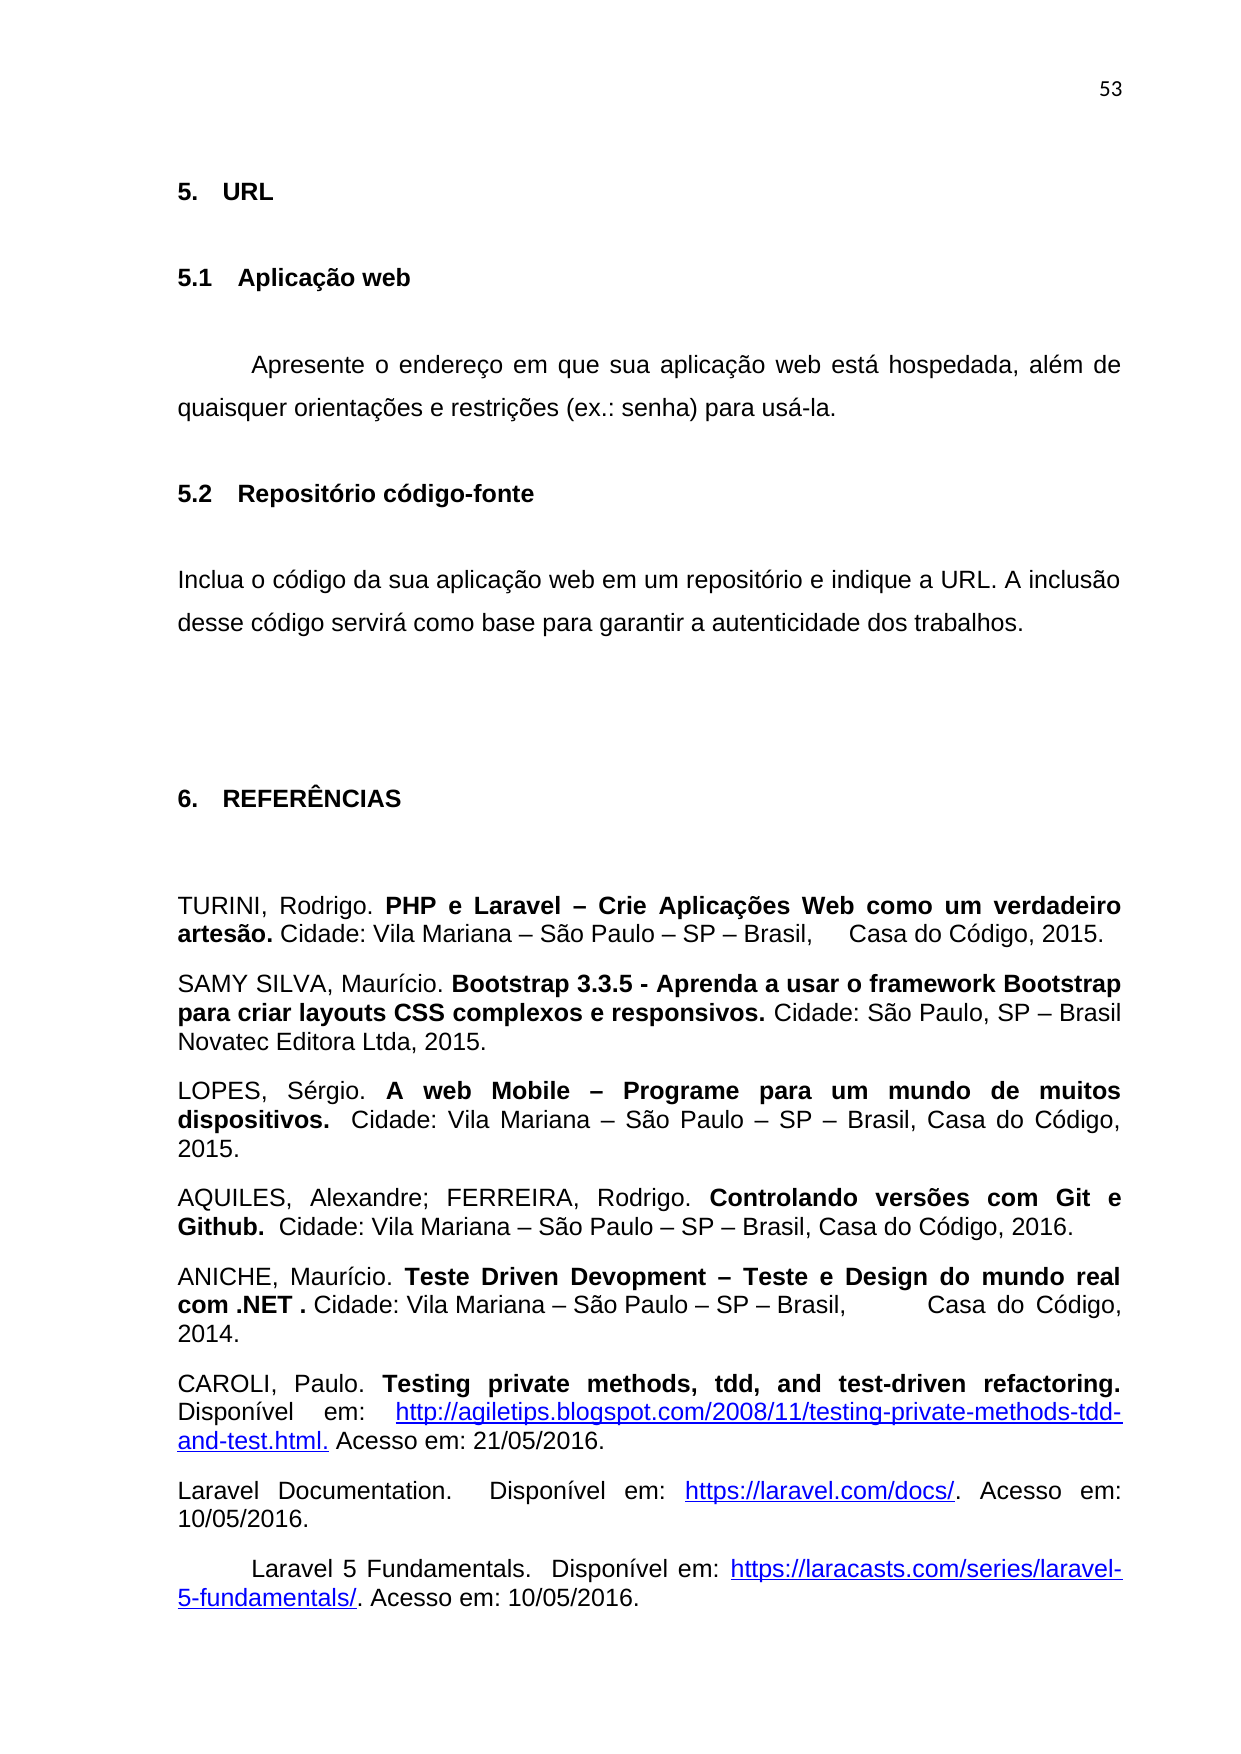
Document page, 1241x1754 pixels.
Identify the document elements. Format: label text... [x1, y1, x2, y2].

subtitle Aplicação web [177, 263, 1122, 292]
text ANICHE, Maurício. Teste Driven Devopment – Teste e Design do mundo real com .NET . Cidade: Vila Mariana – São Paulo – SP – Brasil, Casa do Código, 2014. [177, 1261, 1122, 1348]
text Laravel Documentation. Disponível em: https://laravel.com/docs/. Acesso em: 10/05/2016. [177, 1476, 1122, 1533]
text Laravel 5 Fundamentals. Disponível em: https://laracasts.com/series/laravel-5-fundamentals/. Acesso em: 10/05/2016. [177, 1554, 1122, 1611]
text Inclua o código da sua aplicação web em um repositório e indique a URL. A inclusão desse código servirá como base para garantir a autenticidade dos trabalhos. [177, 565, 1122, 637]
text AQUILES, Alexandre; FERREIRA, Rodrigo. Controlando versões com Git e Github. Cidade: Vila Mariana – São Paulo – SP – Brasil, Casa do Código, 2016. [177, 1183, 1122, 1241]
subtitle Repositório código-fonte [177, 479, 1122, 508]
text SAMY SILVA, Maurício. Bootstrap 3.3.5 - Aprenda a usar o framework Bootstrap para criar layouts CSS complexos e responsivos. Cidade: São Paulo, SP – Brasil Novatec Editora Ltda, 2015. [177, 969, 1122, 1055]
subtitle REFERÊNCIAS [177, 783, 1122, 812]
text Apresente o endereço em que sua aplicação web está hospedada, além de quaisquer orientações e restrições (ex.: senha) para usá-la. [177, 350, 1122, 422]
text TURINI, Rodrigo. PHP e Laravel – Crie Aplicações Web como um verdadeiro artesão. Cidade: Vila Mariana – São Paulo – SP – Brasil, Casa do Código, 2015. [177, 891, 1122, 948]
subtitle URL [177, 177, 1122, 206]
text LOPES, Sérgio. A web Mobile – Programe para um mundo de muitos dispositivos. Cidade: Vila Mariana – São Paulo – SP – Brasil, Casa do Código, 2015. [177, 1076, 1122, 1162]
text CAROLI, Paulo. Testing private methods, tdd, and test-driven refactoring. Disponível em: http://agiletips.blogspot.com/2008/11/testing-private-methods-tdd-and-test.html. Acesso em: 21/05/2016. [177, 1368, 1122, 1455]
